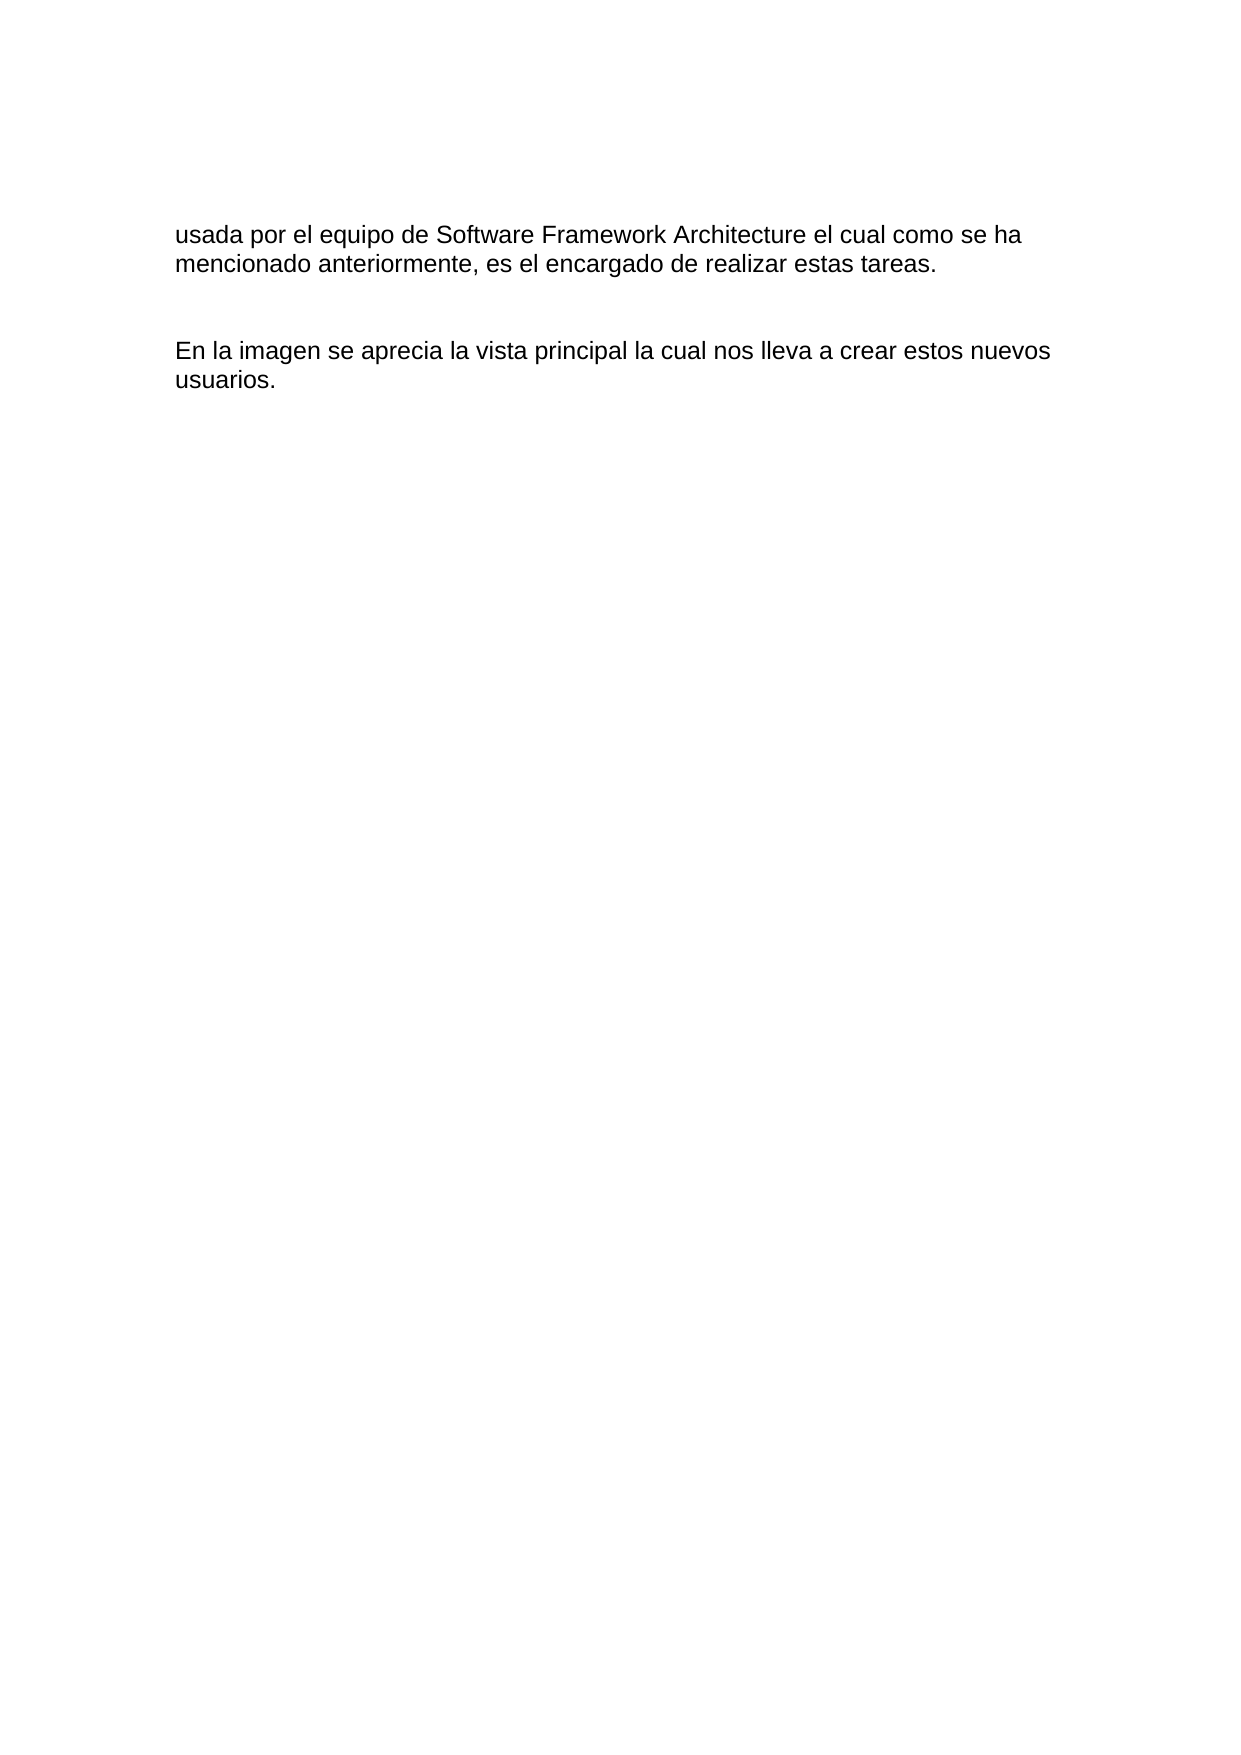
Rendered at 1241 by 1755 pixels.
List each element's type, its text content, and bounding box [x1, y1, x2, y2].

text En la imagen se aprecia la vista principal la cual nos lleva a crear estos nuevos usuarios. [175, 336, 1065, 393]
text usada por el equipo de Software Framework Architecture el cual como se ha mencionado anteriormente, es el encargado de realizar estas tareas. [175, 220, 1065, 277]
